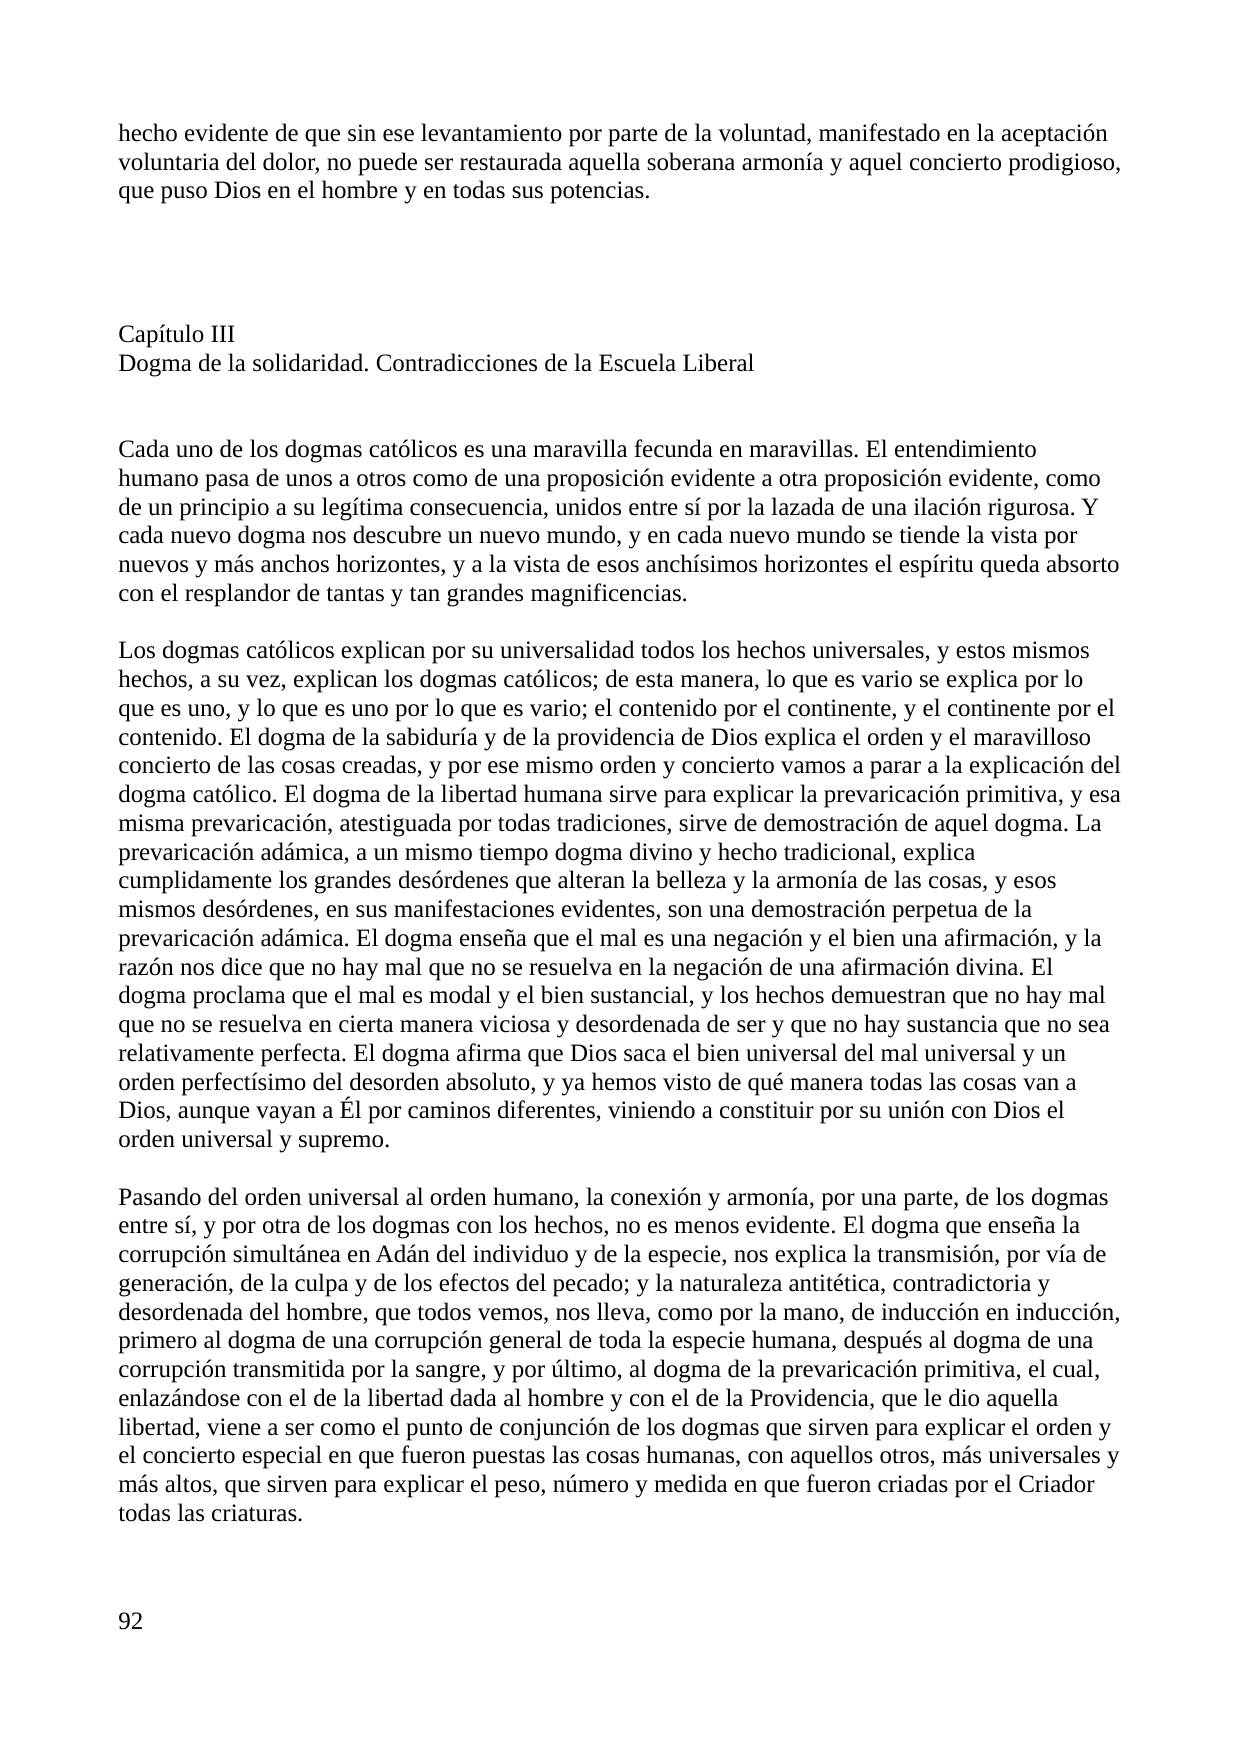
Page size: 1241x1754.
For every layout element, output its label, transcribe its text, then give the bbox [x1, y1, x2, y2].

text Cada uno de los dogmas católicos es una maravilla fecunda en maravillas. El entendimiento humano pasa de unos a otros como de una proposición evidente a otra proposición evidente, como de un principio a su legítima consecuencia, unidos entre sí por la lazada de una ilación rigurosa. Y cada nuevo dogma nos descubre un nuevo mundo, y en cada nuevo mundo se tiende la vista por nuevos y más anchos horizontes, y a la vista de esos anchísimos horizontes el espíritu queda absorto con el resplandor de tantas y tan grandes magnificencias. [118, 434, 1122, 607]
text Pasando del orden universal al orden humano, la conexión y armonía, por una parte, de los dogmas entre sí, y por otra de los dogmas con los hechos, no es menos evidente. El dogma que enseña la corrupción simultánea en Adán del individuo y de la especie, nos explica la transmisión, por vía de generación, de la culpa y de los efectos del pecado; y la naturaleza antitética, contradictoria y desordenada del hombre, que todos vemos, nos lleva, como por la mano, de inducción en inducción, primero al dogma de una corrupción general de toda la especie humana, después al dogma de una corrupción transmitida por la sangre, y por último, al dogma de la prevaricación primitiva, el cual, enlazándose con el de la libertad dada al hombre y con el de la Providencia, que le dio aquella libertad, viene a ser como el punto de conjunción de los dogmas que sirven para explicar el orden y el concierto especial en que fueron puestas las cosas humanas, con aquellos otros, más universales y más altos, que sirven para explicar el peso, número y medida en que fueron criadas por el Criador todas las criaturas. [118, 1182, 1122, 1527]
text hecho evidente de que sin ese levantamiento por parte de la voluntad, manifestado en la aceptación voluntaria del dolor, no puede ser restaurada aquella soberana armonía y aquel concierto prodigioso, que puso Dios en el hombre y en todas sus potencias. [118, 118, 1122, 204]
text Dogma de la solidaridad. Contradicciones de la Escuela Liberal [118, 348, 1122, 377]
text Capítulo III [118, 319, 1122, 348]
text Los dogmas católicos explican por su universalidad todos los hechos universales, y estos mismos hechos, a su vez, explican los dogmas católicos; de esta manera, lo que es vario se explica por lo que es uno, y lo que es uno por lo que es vario; el contenido por el continente, y el continente por el contenido. El dogma de la sabiduría y de la providencia de Dios explica el orden y el maravilloso concierto de las cosas creadas, y por ese mismo orden y concierto vamos a parar a la explicación del dogma católico. El dogma de la libertad humana sirve para explicar la prevaricación primitiva, y esa misma prevaricación, atestiguada por todas tradiciones, sirve de demostración de aquel dogma. La prevaricación adámica, a un mismo tiempo dogma divino y hecho tradicional, explica cumplidamente los grandes desórdenes que alteran la belleza y la armonía de las cosas, y esos mismos desórdenes, en sus manifestaciones evidentes, son una demostración perpetua de la prevaricación adámica. El dogma enseña que el mal es una negación y el bien una afirmación, y la razón nos dice que no hay mal que no se resuelva en la negación de una afirmación divina. El dogma proclama que el mal es modal y el bien sustancial, y los hechos demuestran que no hay mal que no se resuelva en cierta manera viciosa y desordenada de ser y que no hay sustancia que no sea relativamente perfecta. El dogma afirma que Dios saca el bien universal del mal universal y un orden perfectísimo del desorden absoluto, y ya hemos visto de qué manera todas las cosas van a Dios, aunque vayan a Él por caminos diferentes, viniendo a constituir por su unión con Dios el orden universal y supremo. [118, 636, 1122, 1153]
